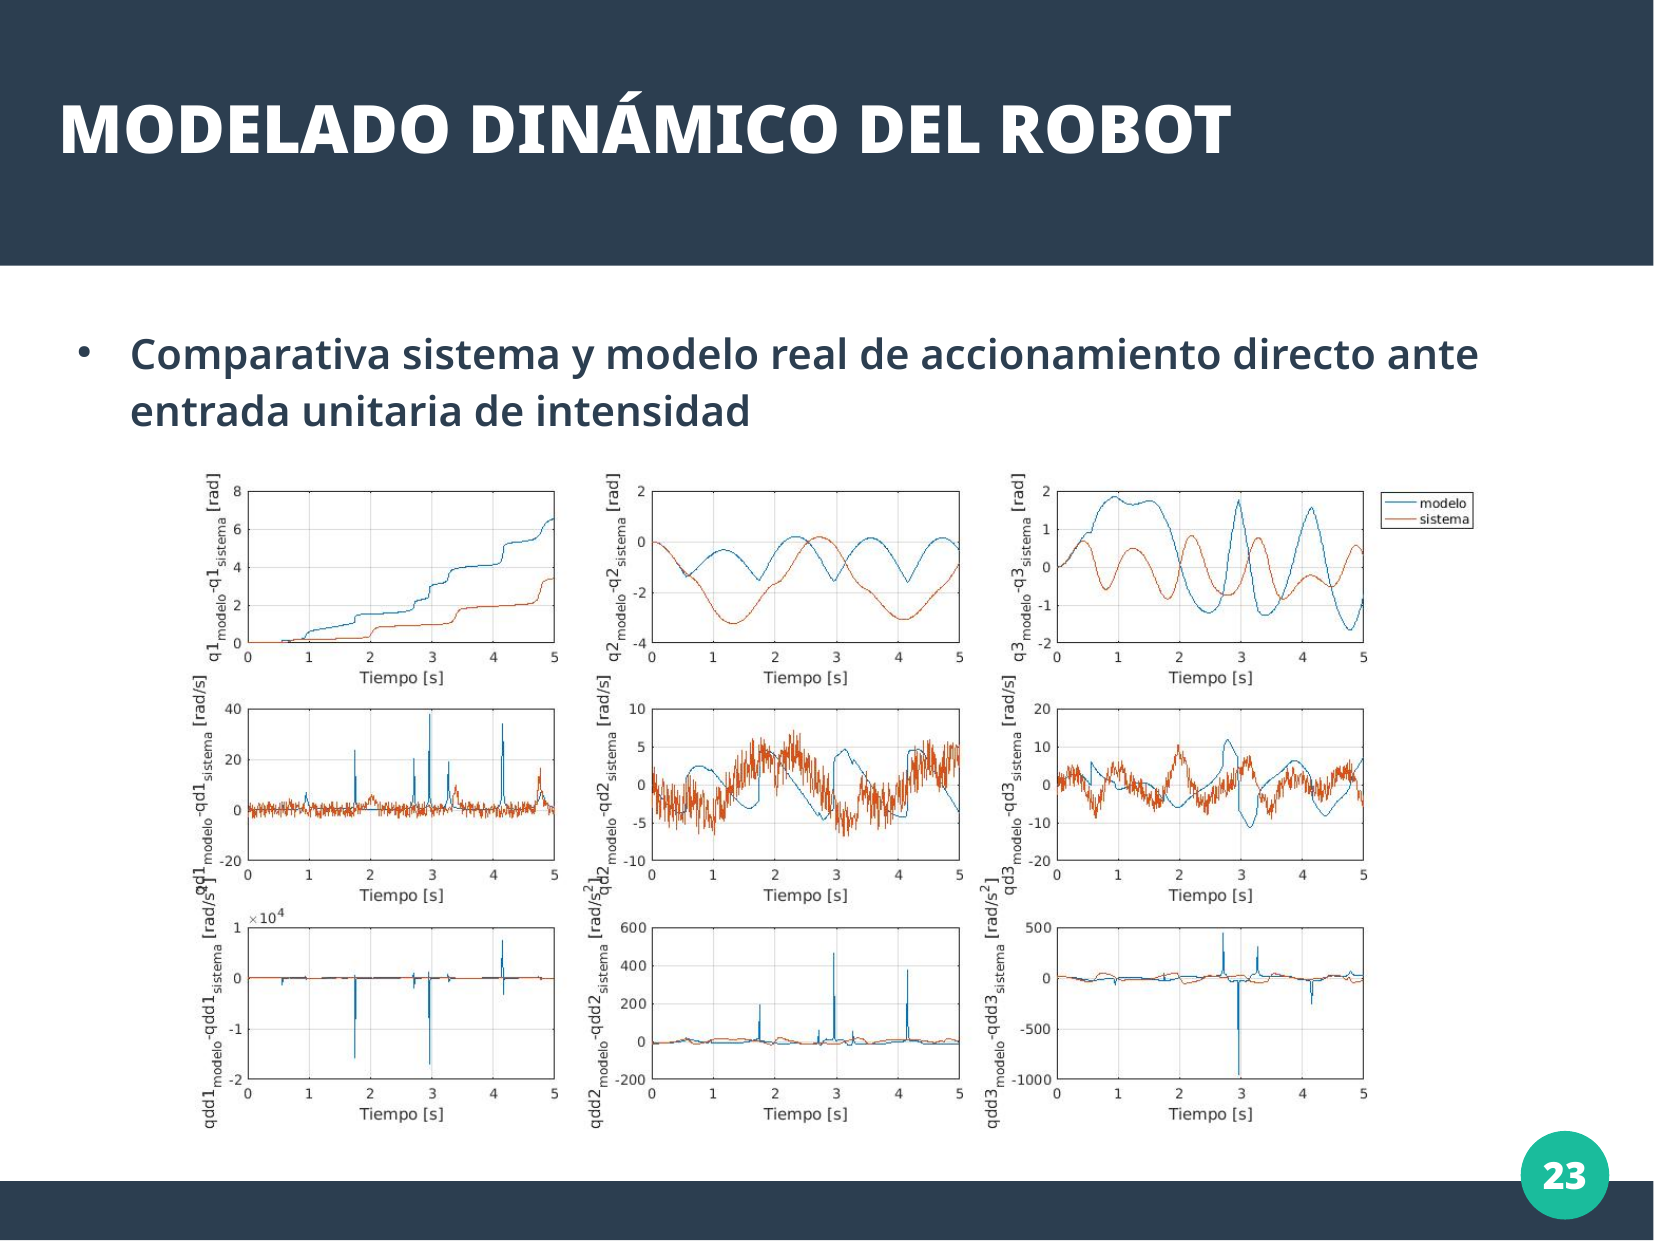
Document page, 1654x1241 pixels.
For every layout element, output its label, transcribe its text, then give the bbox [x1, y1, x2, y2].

list Comparativa sistema y modelo real de accionamiento directo ante entrada unitaria de intensidad [59, 324, 1595, 1152]
picture [60, 436, 1501, 1164]
title MODELADO DINÁMICO DEL ROBOT [59, 49, 1595, 207]
